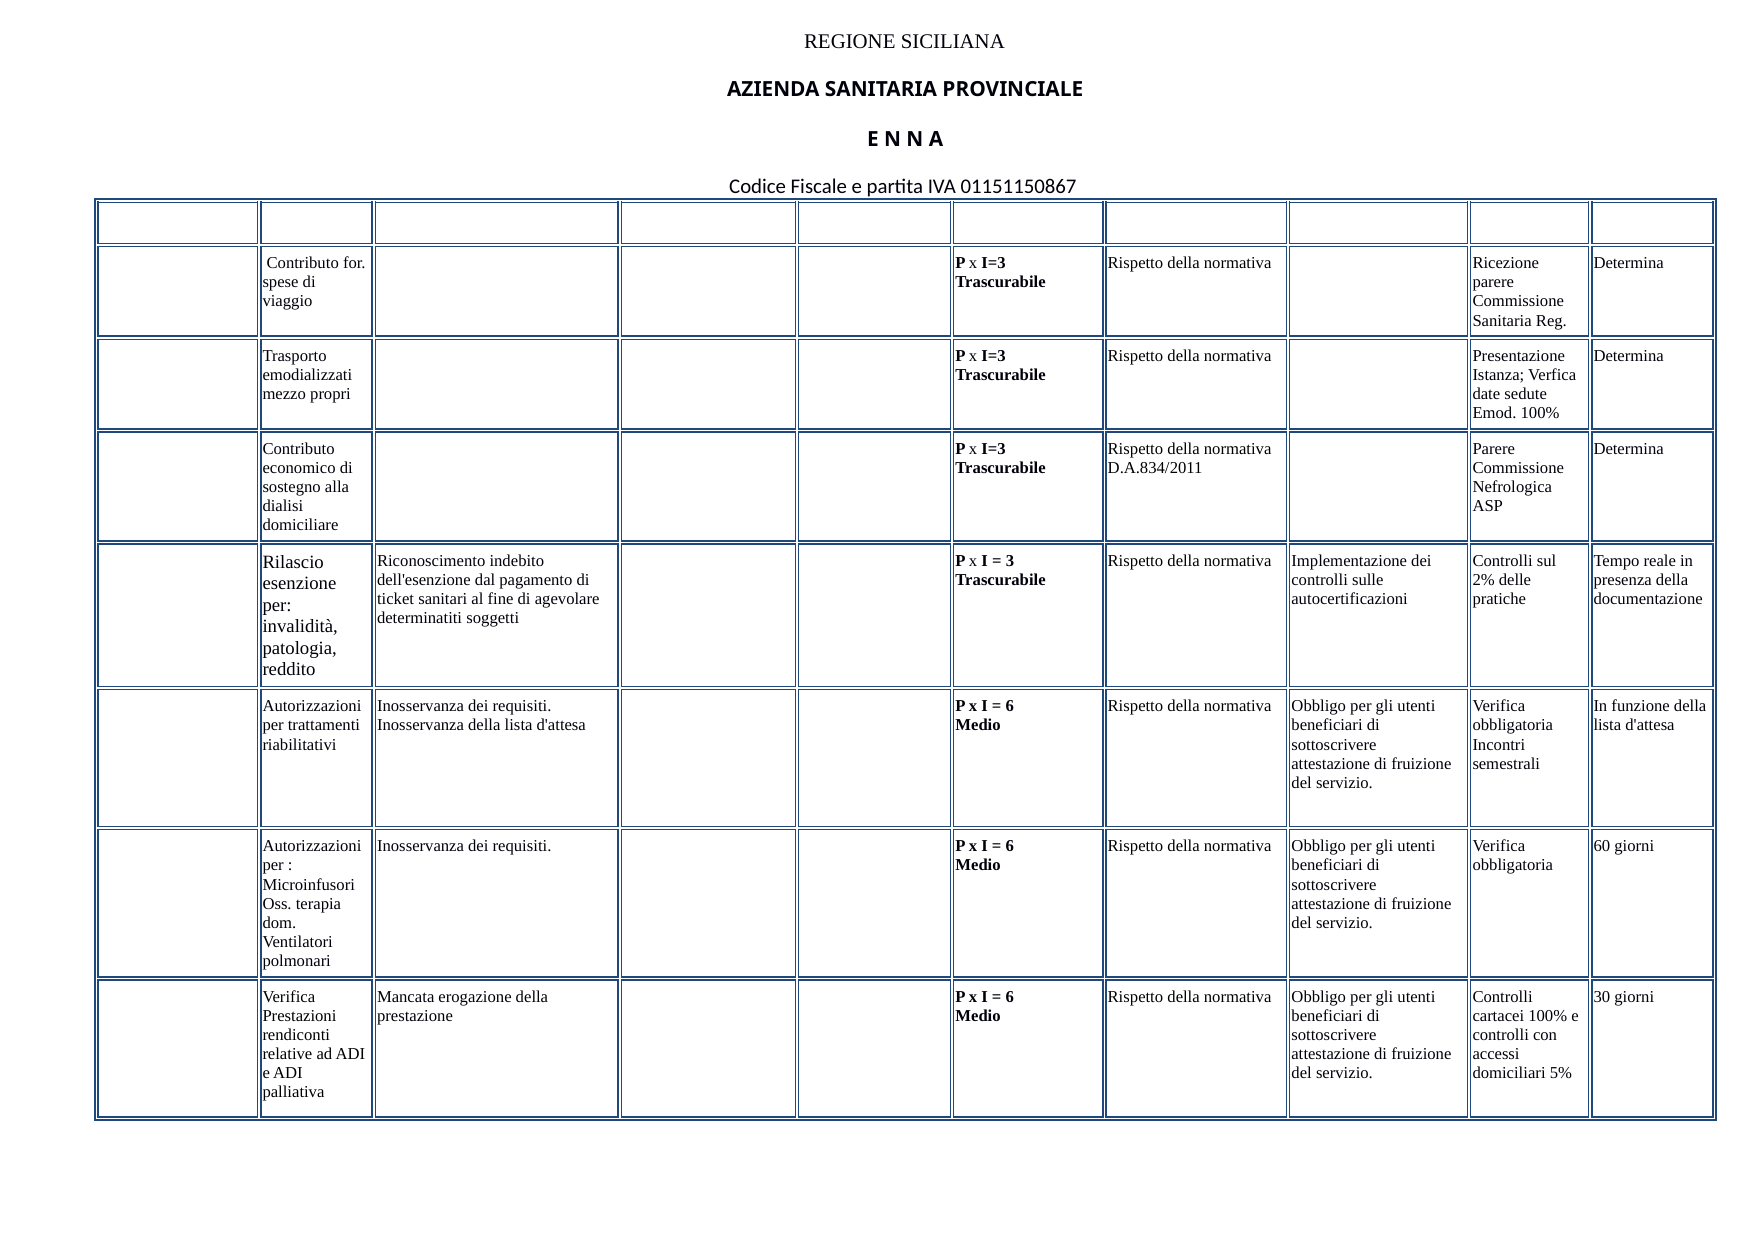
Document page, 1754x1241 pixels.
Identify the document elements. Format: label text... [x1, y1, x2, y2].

table_cell Trasporto emodializzati mezzo propri [262, 340, 371, 428]
table_cell Riconoscimento indebito dell'esenzione dal pagamento di ticket sanitari al fine di agevolare determinatiti soggetti [376, 545, 617, 686]
table_cell Inosservanza dei requisiti. Inosservanza della lista d'attesa [376, 690, 617, 826]
table_cell [99, 247, 257, 335]
table_cell Mancata erogazione della prestazione [376, 981, 617, 1116]
table_cell Autorizzazioni per trattamenti riabilitativi [262, 690, 371, 826]
table_cell In funzione della lista d'attesa [1593, 690, 1712, 826]
table_cell [622, 203, 795, 242]
table_cell [799, 690, 950, 826]
table_cell Tempo reale in presenza della documentazione [1593, 545, 1712, 686]
table_cell Rispetto della normativa [1107, 340, 1286, 428]
table_cell [1290, 433, 1467, 540]
table_cell Rispetto della normativa [1107, 545, 1286, 686]
table_cell Rispetto della normativa [1107, 247, 1286, 335]
table_cell [99, 203, 257, 242]
table_cell Inosservanza dei requisiti. [376, 830, 617, 976]
table_cell Obbligo per gli utenti beneficiari di sottoscrivere attestazione di fruizione del servizio. [1290, 981, 1467, 1116]
table_cell [376, 433, 617, 540]
table_cell [954, 203, 1102, 242]
table_cell Rispetto della normativa [1107, 690, 1286, 826]
table_cell [622, 830, 795, 976]
table_cell Ricezione parere Commissione Sanitaria Reg. [1471, 247, 1588, 335]
table_cell [99, 690, 257, 826]
table_cell [1107, 203, 1286, 242]
table_cell Obbligo per gli utenti beneficiari di sottoscrivere attestazione di fruizione del servizio. [1290, 690, 1467, 826]
table_cell Implementazione dei controlli sulle autocertificazioni [1290, 545, 1467, 686]
table_cell Controlli cartacei 100% e controlli con accessi domiciliari 5% [1471, 981, 1588, 1116]
table_cell [799, 433, 950, 540]
table_cell [799, 830, 950, 976]
table_cell Contributo economico di sostegno alla dialisi domiciliare [262, 433, 371, 540]
table_cell [799, 981, 950, 1116]
table_cell Contributo for. spese di viaggio [262, 247, 371, 335]
table_cell Verifica obbligatoria Incontri semestrali [1471, 690, 1588, 826]
table_cell Autorizzazioni per : Microinfusori Oss. terapia dom. Ventilatori polmonari [262, 830, 371, 976]
table_cell [799, 340, 950, 428]
table_cell Verifica Prestazioni rendiconti relative ad ADI e ADI palliativa [262, 981, 371, 1116]
table_cell [99, 433, 257, 540]
table_cell P x I=3 Trascurabile [954, 433, 1102, 540]
table_cell [1471, 203, 1588, 242]
table_cell Verifica obbligatoria [1471, 830, 1588, 976]
table_cell [1290, 203, 1467, 242]
table_cell P x I=3 Trascurabile [954, 247, 1102, 335]
table_cell [1290, 340, 1467, 428]
table_cell [622, 690, 795, 826]
table_cell [622, 545, 795, 686]
table_cell P x I = 3 Trascurabile [954, 545, 1102, 686]
table_cell [622, 981, 795, 1116]
table_cell [376, 203, 617, 242]
table_cell [99, 830, 257, 976]
table_cell Presentazione Istanza; Verfica date sedute Emod. 100% [1471, 340, 1588, 428]
table_cell 60 giorni [1593, 830, 1712, 976]
table_cell Rispetto della normativa [1107, 981, 1286, 1116]
table_cell [376, 247, 617, 335]
table_cell Rispetto della normativa D.A.834/2011 [1107, 433, 1286, 540]
table_cell Determina [1593, 247, 1712, 335]
table_cell [622, 433, 795, 540]
table_cell [99, 340, 257, 428]
table_cell 30 giorni [1593, 981, 1712, 1116]
table_cell [376, 340, 617, 428]
table_cell [799, 203, 950, 242]
table_cell [1290, 247, 1467, 335]
table_cell Obbligo per gli utenti beneficiari di sottoscrivere attestazione di fruizione del servizio. [1290, 830, 1467, 976]
table_cell [622, 247, 795, 335]
table_cell Rispetto della normativa [1107, 830, 1286, 976]
table_cell [799, 247, 950, 335]
table_cell [1593, 203, 1712, 242]
table_cell Determina [1593, 433, 1712, 540]
table_cell P x I = 6 Medio [954, 830, 1102, 976]
table_cell [262, 203, 371, 242]
table_cell [622, 340, 795, 428]
table_cell [99, 981, 257, 1116]
table_cell [99, 545, 257, 686]
table_cell [799, 545, 950, 686]
table_cell P x I=3 Trascurabile [954, 340, 1102, 428]
table_cell P x I = 6 Medio [954, 690, 1102, 826]
table_cell Determina [1593, 340, 1712, 428]
table_cell Rilascio esenzione per: invalidità, patologia, reddito [262, 545, 371, 686]
table_cell Parere Commissione Nefrologica ASP [1471, 433, 1588, 540]
table_cell Controlli sul 2% delle pratiche [1471, 545, 1588, 686]
table_cell P x I = 6 Medio [954, 981, 1102, 1116]
